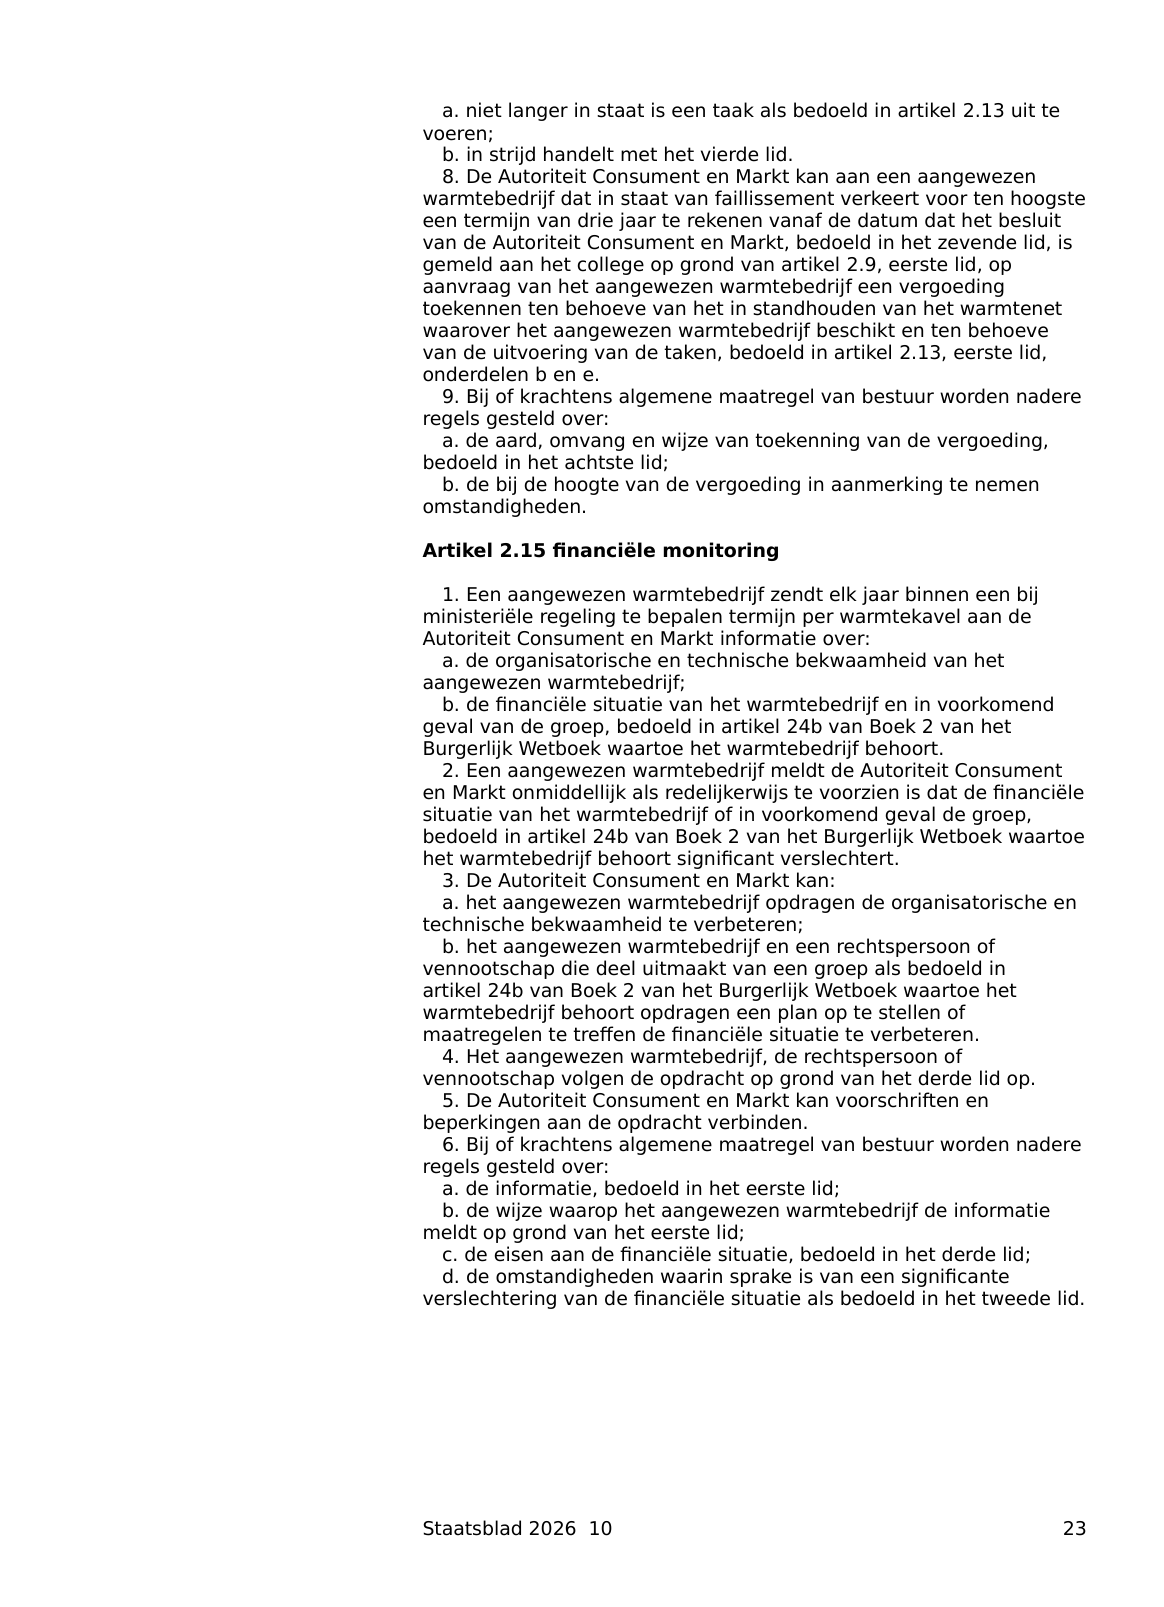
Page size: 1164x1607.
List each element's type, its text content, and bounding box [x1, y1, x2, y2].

text 5. De Autoriteit Consument en Markt kan voorschriften en beperkingen aan de opdracht verbinden. [422, 1090, 1087, 1134]
text a. niet langer in staat is een taak als bedoeld in artikel 2.13 uit te voeren; [422, 100, 1087, 144]
text b. de wijze waarop het aangewezen warmtebedrijf de informatie meldt op grond van het eerste lid; [422, 1200, 1087, 1244]
text b. het aangewezen warmtebedrijf en een rechtspersoon of vennootschap die deel uitmaakt van een groep als bedoeld in artikel 24b van Boek 2 van het Burgerlijk Wetboek waartoe het warmtebedrijf behoort opdragen een plan op te stellen of maatregelen te treffen de financiële situatie te verbeteren. [422, 936, 1087, 1046]
text a. de informatie, bedoeld in het eerste lid; [422, 1178, 1087, 1200]
text a. het aangewezen warmtebedrijf opdragen de organisatorische en technische bekwaamheid te verbeteren; [422, 892, 1087, 936]
subtitle Artikel 2.15 financiële monitoring [422, 540, 1087, 562]
text b. in strijd handelt met het vierde lid. [422, 144, 1087, 166]
text 1. Een aangewezen warmtebedrijf zendt elk jaar binnen een bij ministeriële regeling te bepalen termijn per warmtekavel aan de Autoriteit Consument en Markt informatie over: [422, 584, 1087, 650]
text 8. De Autoriteit Consument en Markt kan aan een aangewezen warmtebedrijf dat in staat van faillissement verkeert voor ten hoogste een termijn van drie jaar te rekenen vanaf de datum dat het besluit van de Autoriteit Consument en Markt, bedoeld in het zevende lid, is gemeld aan het college op grond van artikel 2.9, eerste lid, op aanvraag van het aangewezen warmtebedrijf een vergoeding toekennen ten behoeve van het in standhouden van het warmtenet waarover het aangewezen warmtebedrijf beschikt en ten behoeve van de uitvoering van de taken, bedoeld in artikel 2.13, eerste lid, onderdelen b en e. [422, 166, 1087, 386]
text 3. De Autoriteit Consument en Markt kan: [422, 870, 1087, 892]
text c. de eisen aan de financiële situatie, bedoeld in het derde lid; [422, 1244, 1087, 1266]
text b. de bij de hoogte van de vergoeding in aanmerking te nemen omstandigheden. [422, 474, 1087, 518]
text 6. Bij of krachtens algemene maatregel van bestuur worden nadere regels gesteld over: [422, 1134, 1087, 1178]
text d. de omstandigheden waarin sprake is van een significante verslechtering van de financiële situatie als bedoeld in het tweede lid. [422, 1266, 1087, 1310]
text 9. Bij of krachtens algemene maatregel van bestuur worden nadere regels gesteld over: [422, 386, 1087, 430]
text b. de financiële situatie van het warmtebedrijf en in voorkomend geval van de groep, bedoeld in artikel 24b van Boek 2 van het Burgerlijk Wetboek waartoe het warmtebedrijf behoort. [422, 694, 1087, 760]
text 2. Een aangewezen warmtebedrijf meldt de Autoriteit Consument en Markt onmiddellijk als redelijkerwijs te voorzien is dat de financiële situatie van het warmtebedrijf of in voorkomend geval de groep, bedoeld in artikel 24b van Boek 2 van het Burgerlijk Wetboek waartoe het warmtebedrijf behoort significant verslechtert. [422, 760, 1087, 870]
text 4. Het aangewezen warmtebedrijf, de rechtspersoon of vennootschap volgen de opdracht op grond van het derde lid op. [422, 1046, 1087, 1090]
text a. de organisatorische en technische bekwaamheid van het aangewezen warmtebedrijf; [422, 650, 1087, 694]
text a. de aard, omvang en wijze van toekenning van de vergoeding, bedoeld in het achtste lid; [422, 430, 1087, 474]
